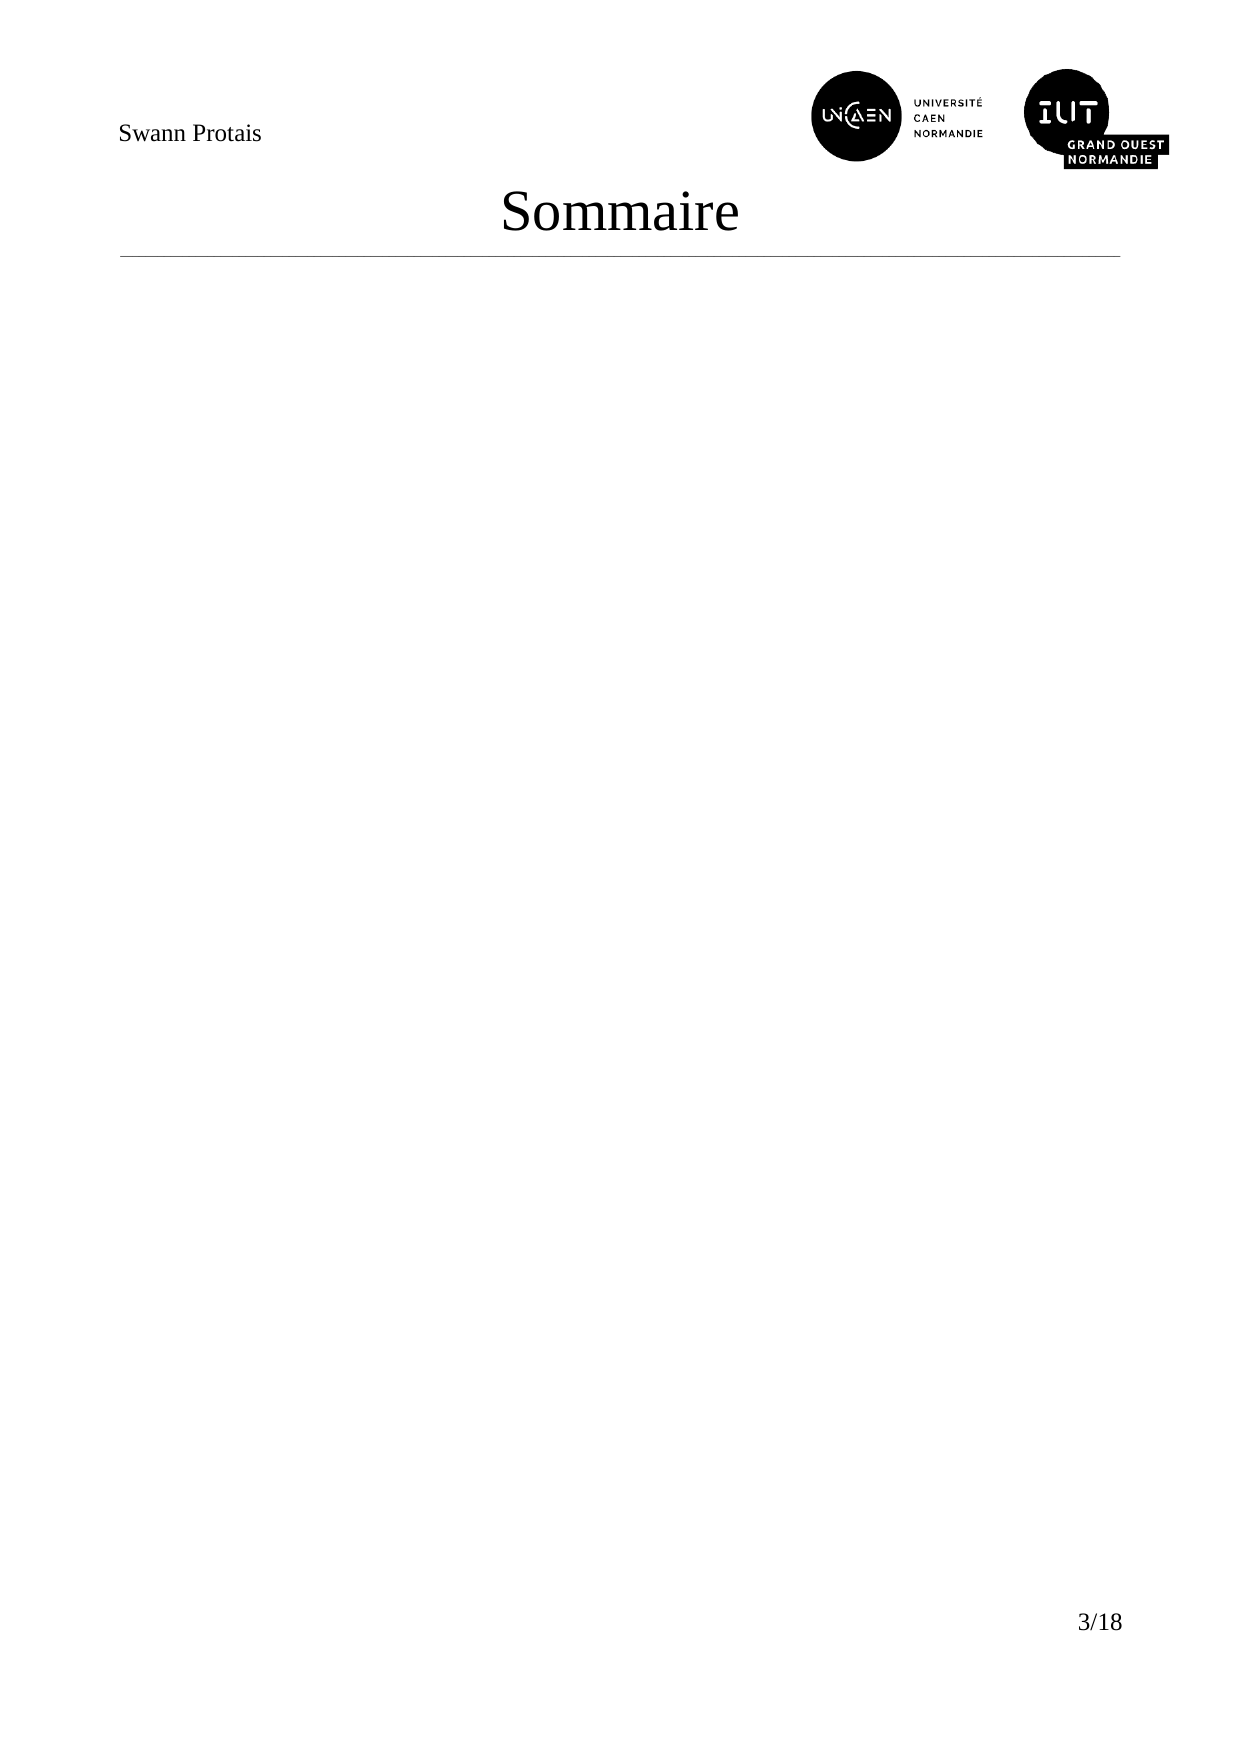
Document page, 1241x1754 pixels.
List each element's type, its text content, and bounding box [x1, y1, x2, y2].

text ________________________________________________________________________________________________________________________________________________________________ [118, 243, 1122, 258]
picture [800, 58, 993, 174]
picture [1001, 67, 1194, 175]
text Sommaire [118, 176, 1122, 243]
